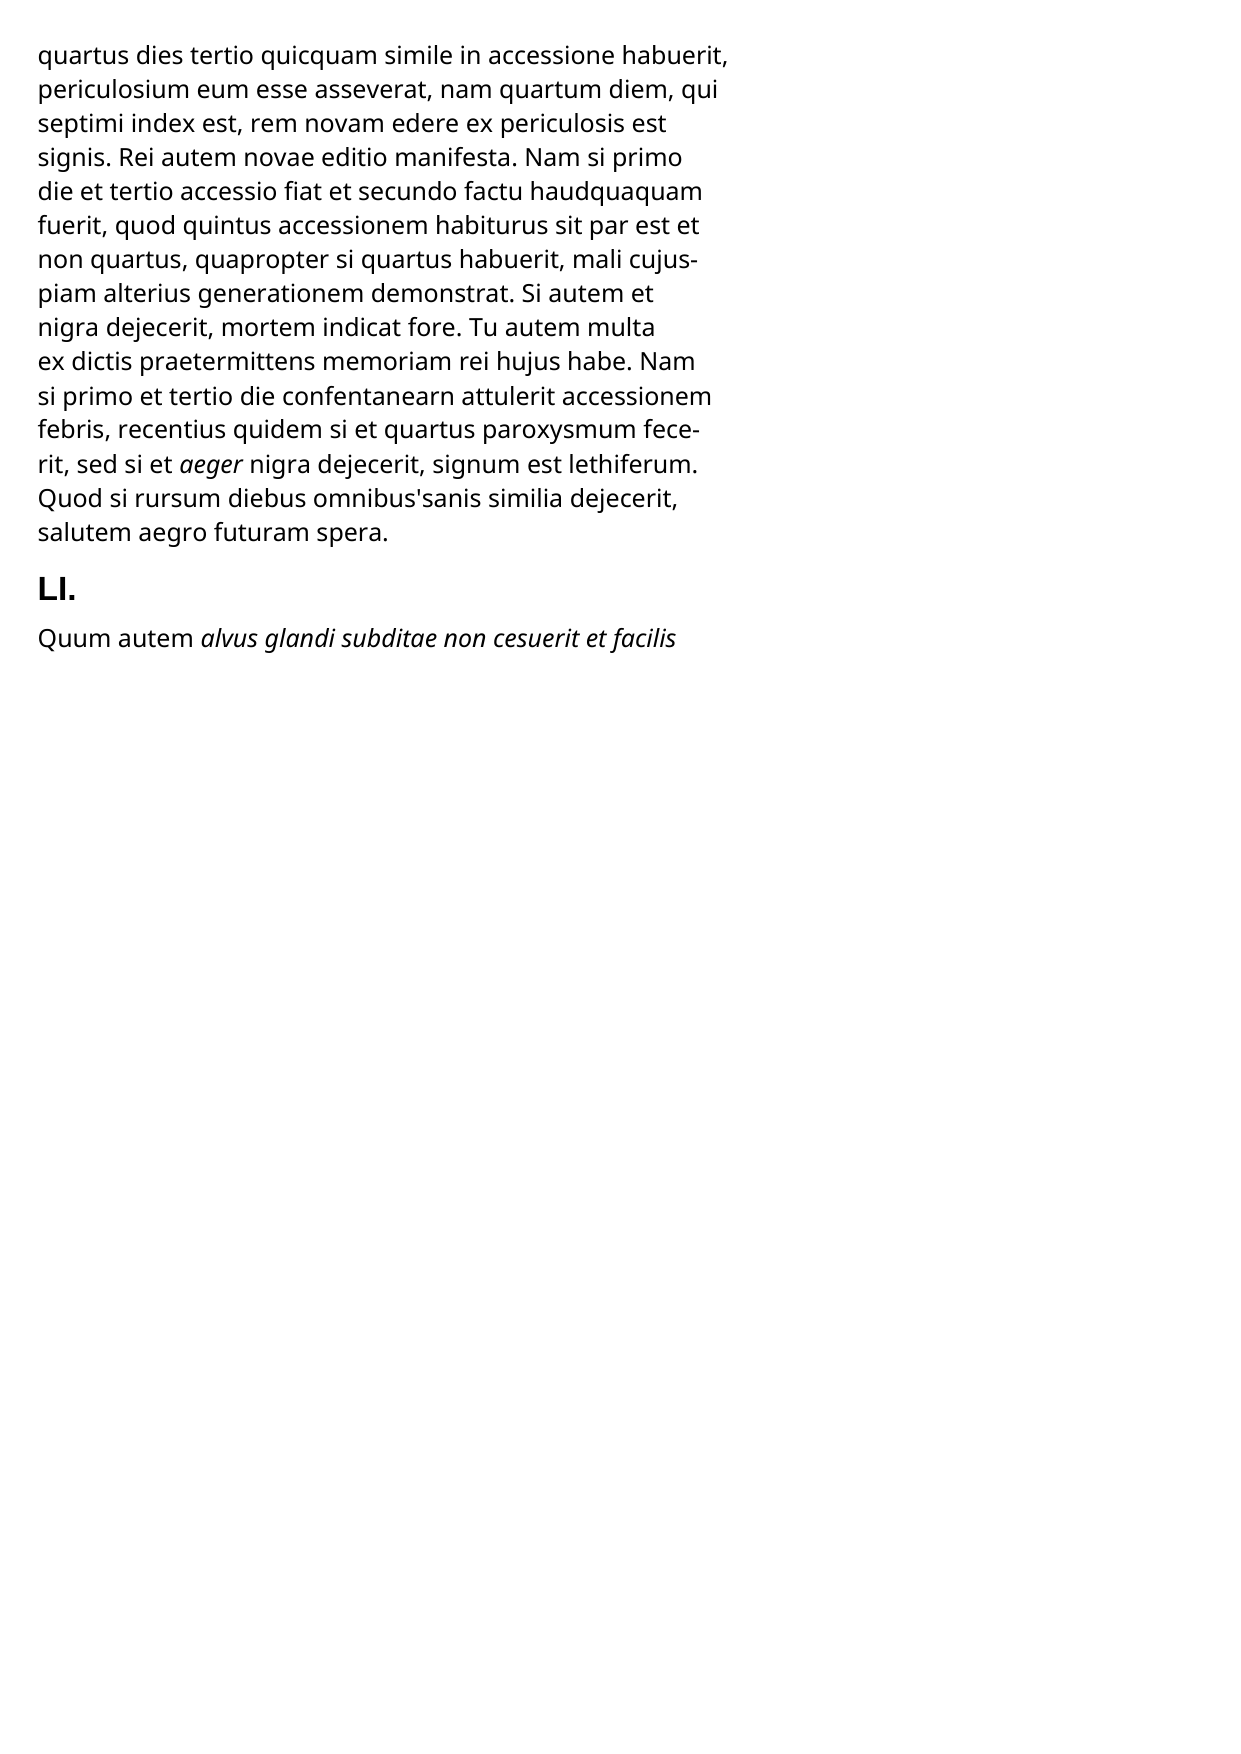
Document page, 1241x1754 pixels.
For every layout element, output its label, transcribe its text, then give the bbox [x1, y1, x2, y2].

subtitle LI. [37, 569, 1203, 608]
text Quum autem alvus glandi subditae non cesuerit et facilis [37, 620, 1203, 654]
text quartus dies tertio quicquam simile in accessione habuerit, periculosium eum esse asseverat, nam quartum diem, qui septimi index est, rem novam edere ex periculosis est signis. Rei autem novae editio manifesta. Nam si primo die et tertio accessio fiat et secundo factu haudquaquam fuerit, quod quintus accessionem habiturus sit par est et non quartus, quapropter si quartus habuerit, mali cujus- piam alterius generationem demonstrat. Si autem et nigra dejecerit, mortem indicat fore. Tu autem multa ex dictis praetermittens memoriam rei hujus habe. Nam si primo et tertio die confentanearn attulerit accessionem febris, recentius quidem si et quartus paroxysmum fece- rit, sed si et aeger nigra dejecerit, signum est lethiferum. Quod si rursum diebus omnibus'sanis similia dejecerit, salutem aegro futuram spera. [37, 37, 1203, 548]
